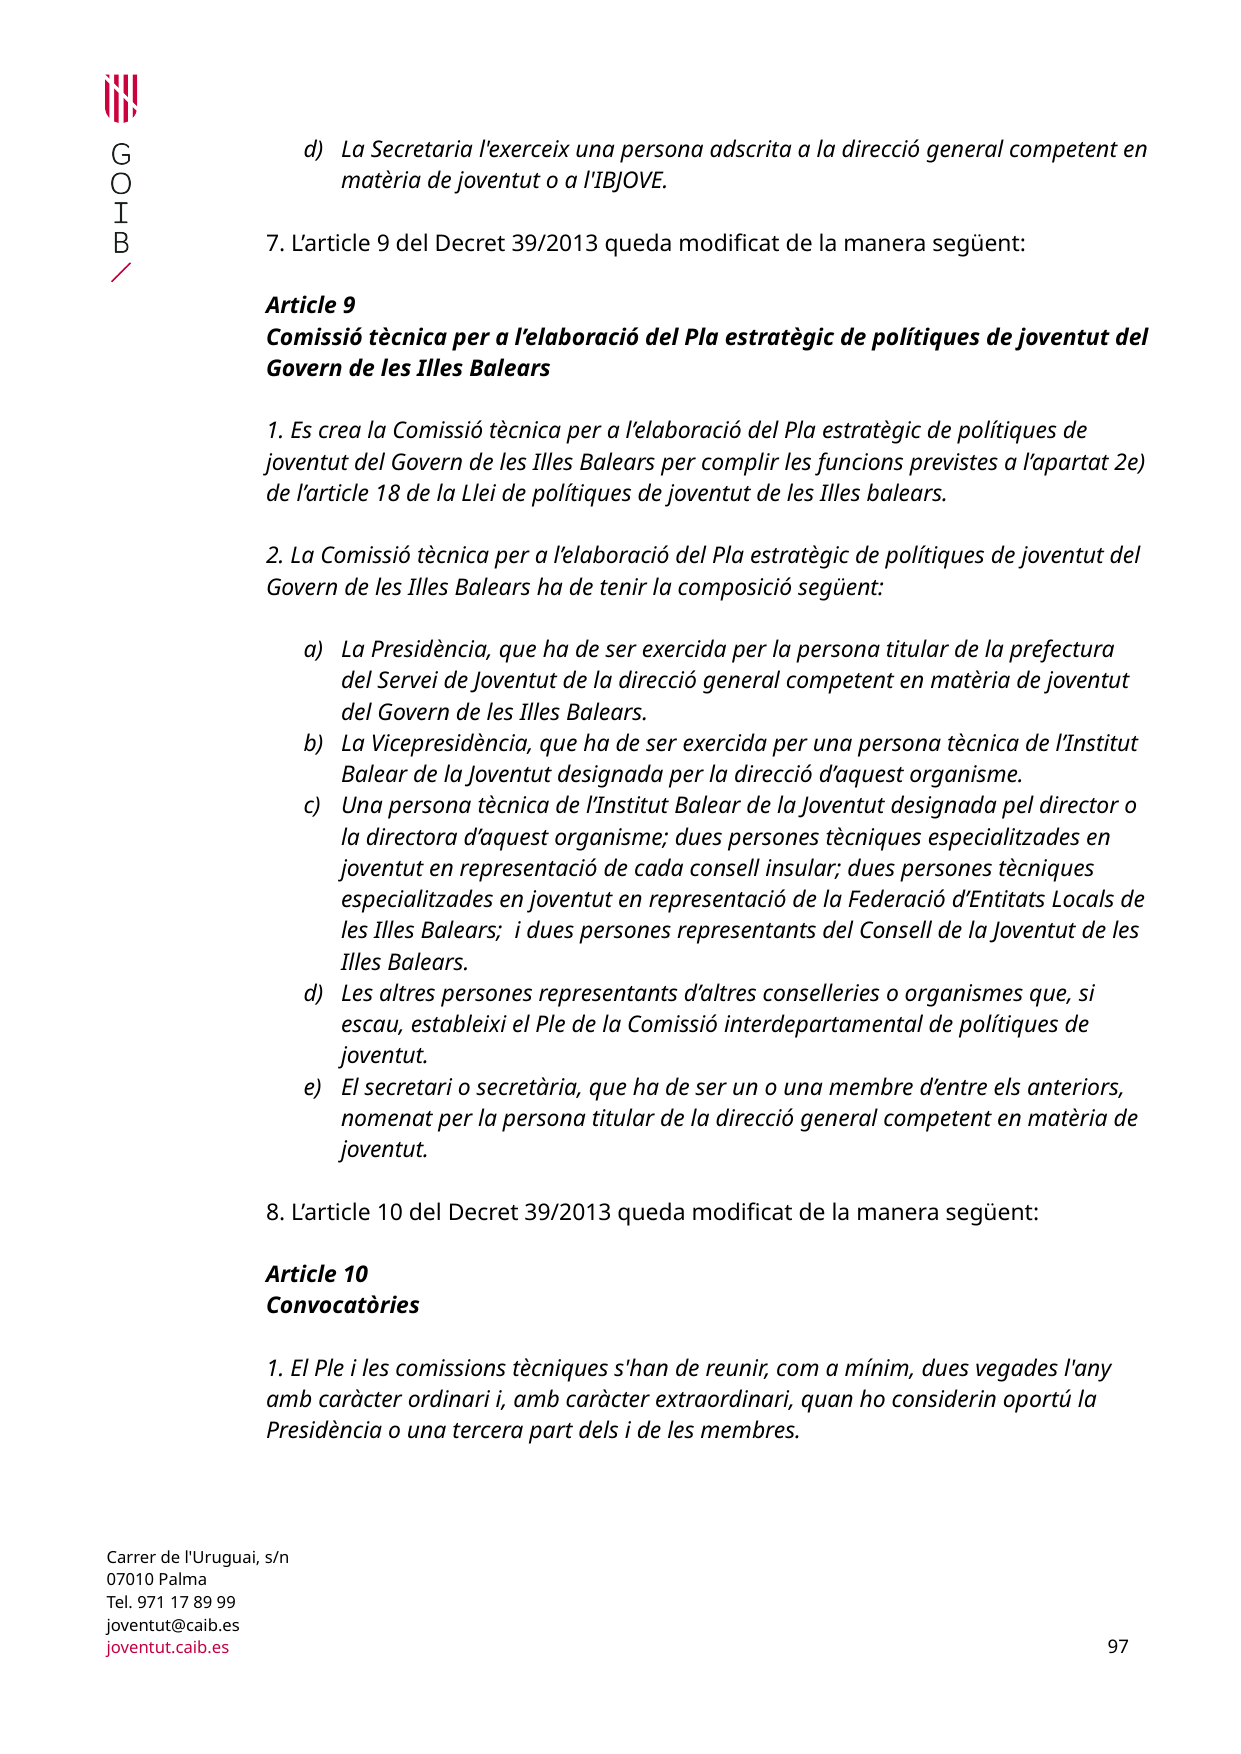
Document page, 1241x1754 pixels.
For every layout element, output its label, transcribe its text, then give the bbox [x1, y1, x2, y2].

list La Secretaria l'exerceix una persona adscrita a la direcció general competent en matèria de joventut o a l'IBJOVE. [303, 133, 1152, 195]
text Article 9 [266, 289, 1152, 320]
list Les altres persones representants d’altres conselleries o organismes que, si escau, estableixi el Ple de la Comissió interdepartamental de polítiques de joventut. [303, 977, 1152, 1070]
picture [76, 51, 166, 313]
list La Presidència, que ha de ser exercida per la persona titular de la prefectura del Servei de Joventut de la direcció general competent en matèria de joventut del Govern de les Illes Balears. [303, 633, 1152, 727]
text 8. L’article 10 del Decret 39/2013 queda modificat de la manera següent: [266, 1195, 1152, 1227]
list Una persona tècnica de l’Institut Balear de la Joventut designada pel director o la directora d’aquest organisme; dues persones tècniques especialitzades en joventut en representació de cada consell insular; dues persones tècniques especialitzades en joventut en representació de la Federació d’Entitats Locals de les Illes Balears; i dues persones representants del Consell de la Joventut de les Illes Balears. [303, 789, 1152, 977]
list El secretari o secretària, que ha de ser un o una membre d’entre els anteriors, nomenat per la persona titular de la direcció general competent en matèria de joventut. [303, 1070, 1152, 1164]
text 1. El Ple i les comissions tècniques s'han de reunir, com a mínim, dues vegades l'any amb caràcter ordinari i, amb caràcter extraordinari, quan ho considerin oportú la Presidència o una tercera part dels i de les membres. [266, 1352, 1152, 1445]
list La Vicepresidència, que ha de ser exercida per una persona tècnica de l’Institut Balear de la Joventut designada per la direcció d’aquest organisme. [303, 727, 1152, 789]
text Comissió tècnica per a l’elaboració del Pla estratègic de polítiques de joventut del Govern de les Illes Balears [266, 320, 1152, 383]
text Article 10 [266, 1258, 1152, 1289]
text 7. L’article 9 del Decret 39/2013 queda modificat de la manera següent: [266, 227, 1152, 258]
text 2. La Comissió tècnica per a l’elaboració del Pla estratègic de polítiques de joventut del Govern de les Illes Balears ha de tenir la composició següent: [266, 539, 1152, 602]
text 1. Es crea la Comissió tècnica per a l’elaboració del Pla estratègic de polítiques de joventut del Govern de les Illes Balears per complir les funcions previstes a l’apartat 2e) de l’article 18 de la Llei de polítiques de joventut de les Illes balears. [266, 414, 1152, 508]
text Convocatòries [266, 1289, 1152, 1320]
